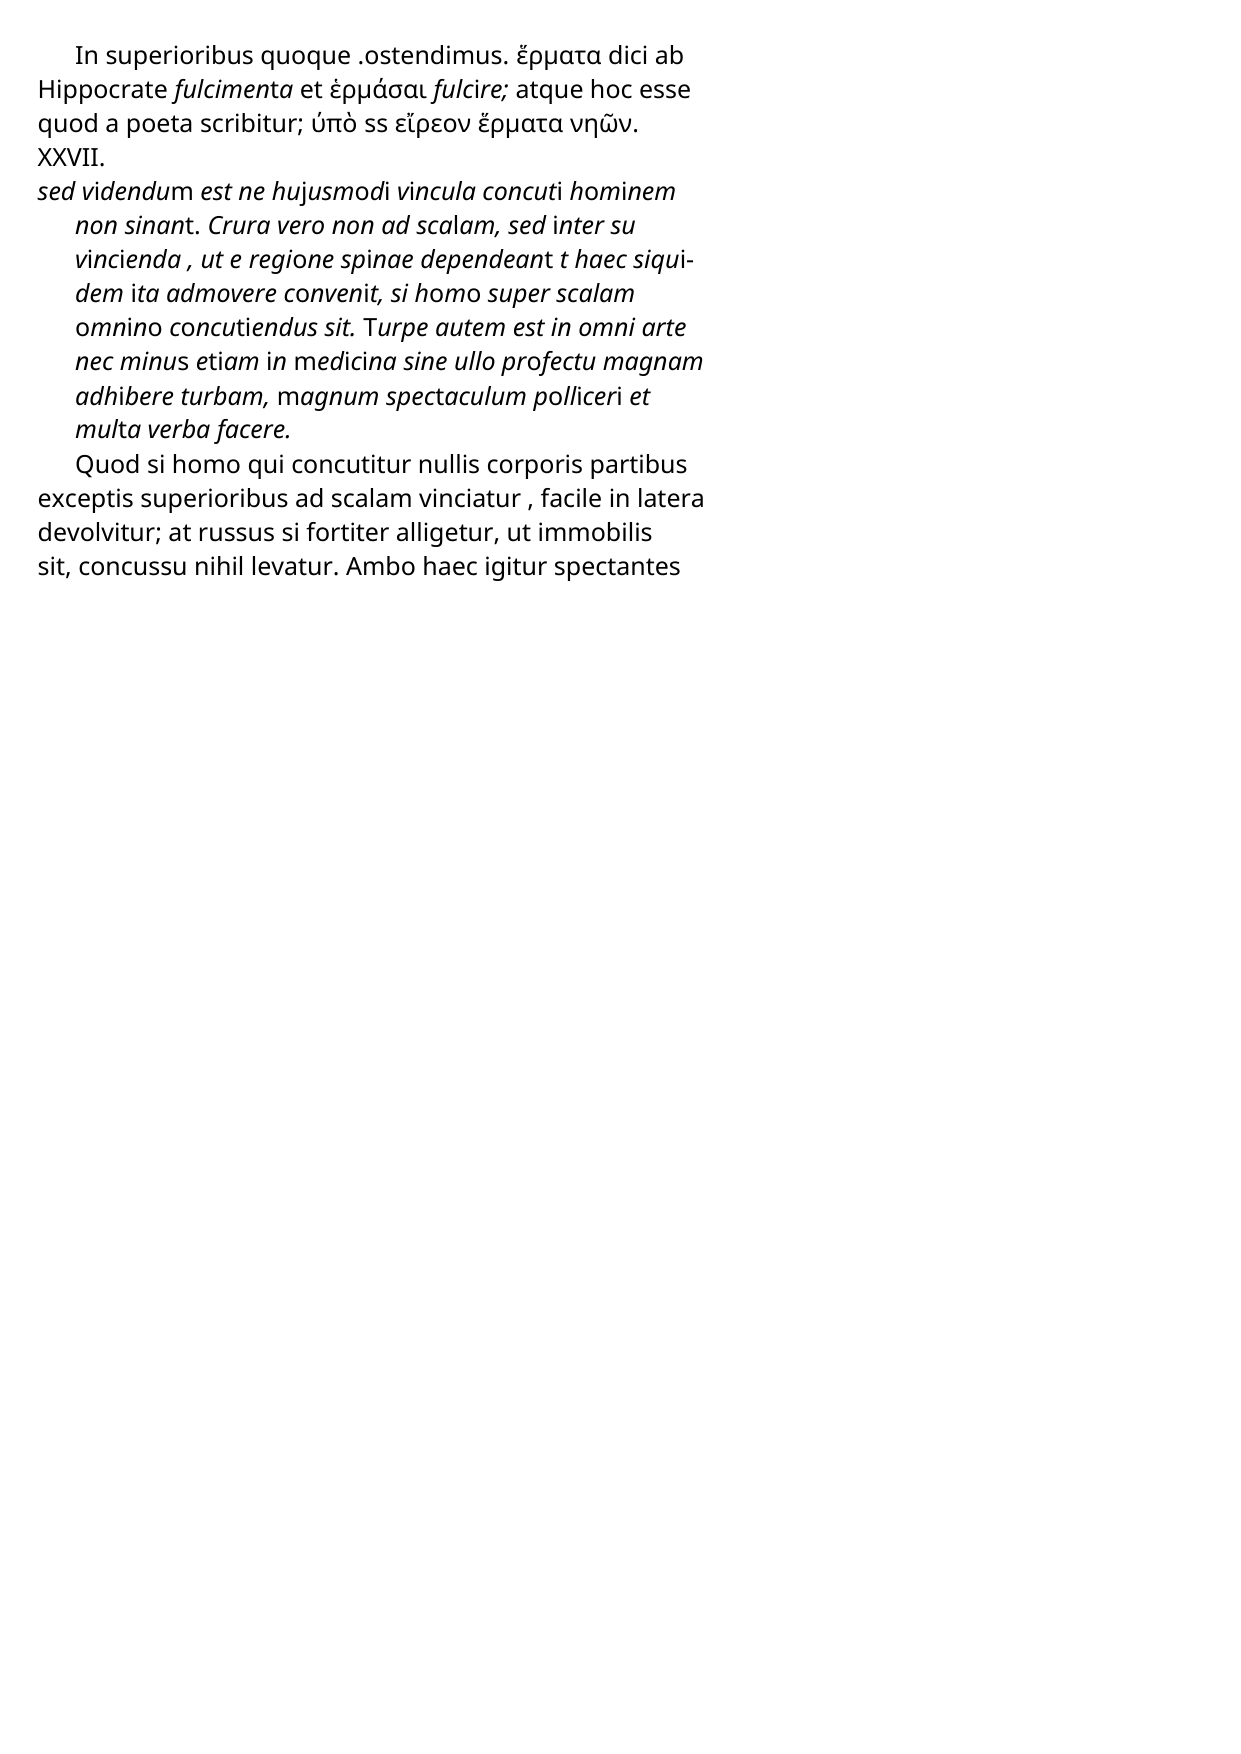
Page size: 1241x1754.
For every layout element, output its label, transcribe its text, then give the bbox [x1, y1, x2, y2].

text sed videndum est ne hujusmodi vincula concuti hominem non sinant. Crura vero non ad scalam, sed inter su vincienda , ut e regione spinae dependeant t haec siqui- dem ita admovere convenit, si homo super scalam omnino concutiendus sit. Turpe autem est in omni arte nec minus etiam in medicina sine ullo profectu magnam adhibere turbam, magnum spectaculum polliceri et multa verba facere. [37, 174, 1203, 446]
text Quod si homo qui concutitur nullis corporis partibus exceptis superioribus ad scalam vinciatur , facile in latera devolvitur; at russus si fortiter alligetur, ut immobilis sit, concussu nihil levatur. Ambo haec igitur spectantes [37, 446, 1203, 582]
text In superioribus quoque .ostendimus. ἕρματα dici ab Hippocrate fulcimenta et ἑρμάσαι fulcire; atque hoc esse quod a poeta scribitur; ύπὸ ss εἴρεον ἕρματα νηῶν. [37, 37, 1203, 140]
text XXVII. [37, 140, 1203, 174]
